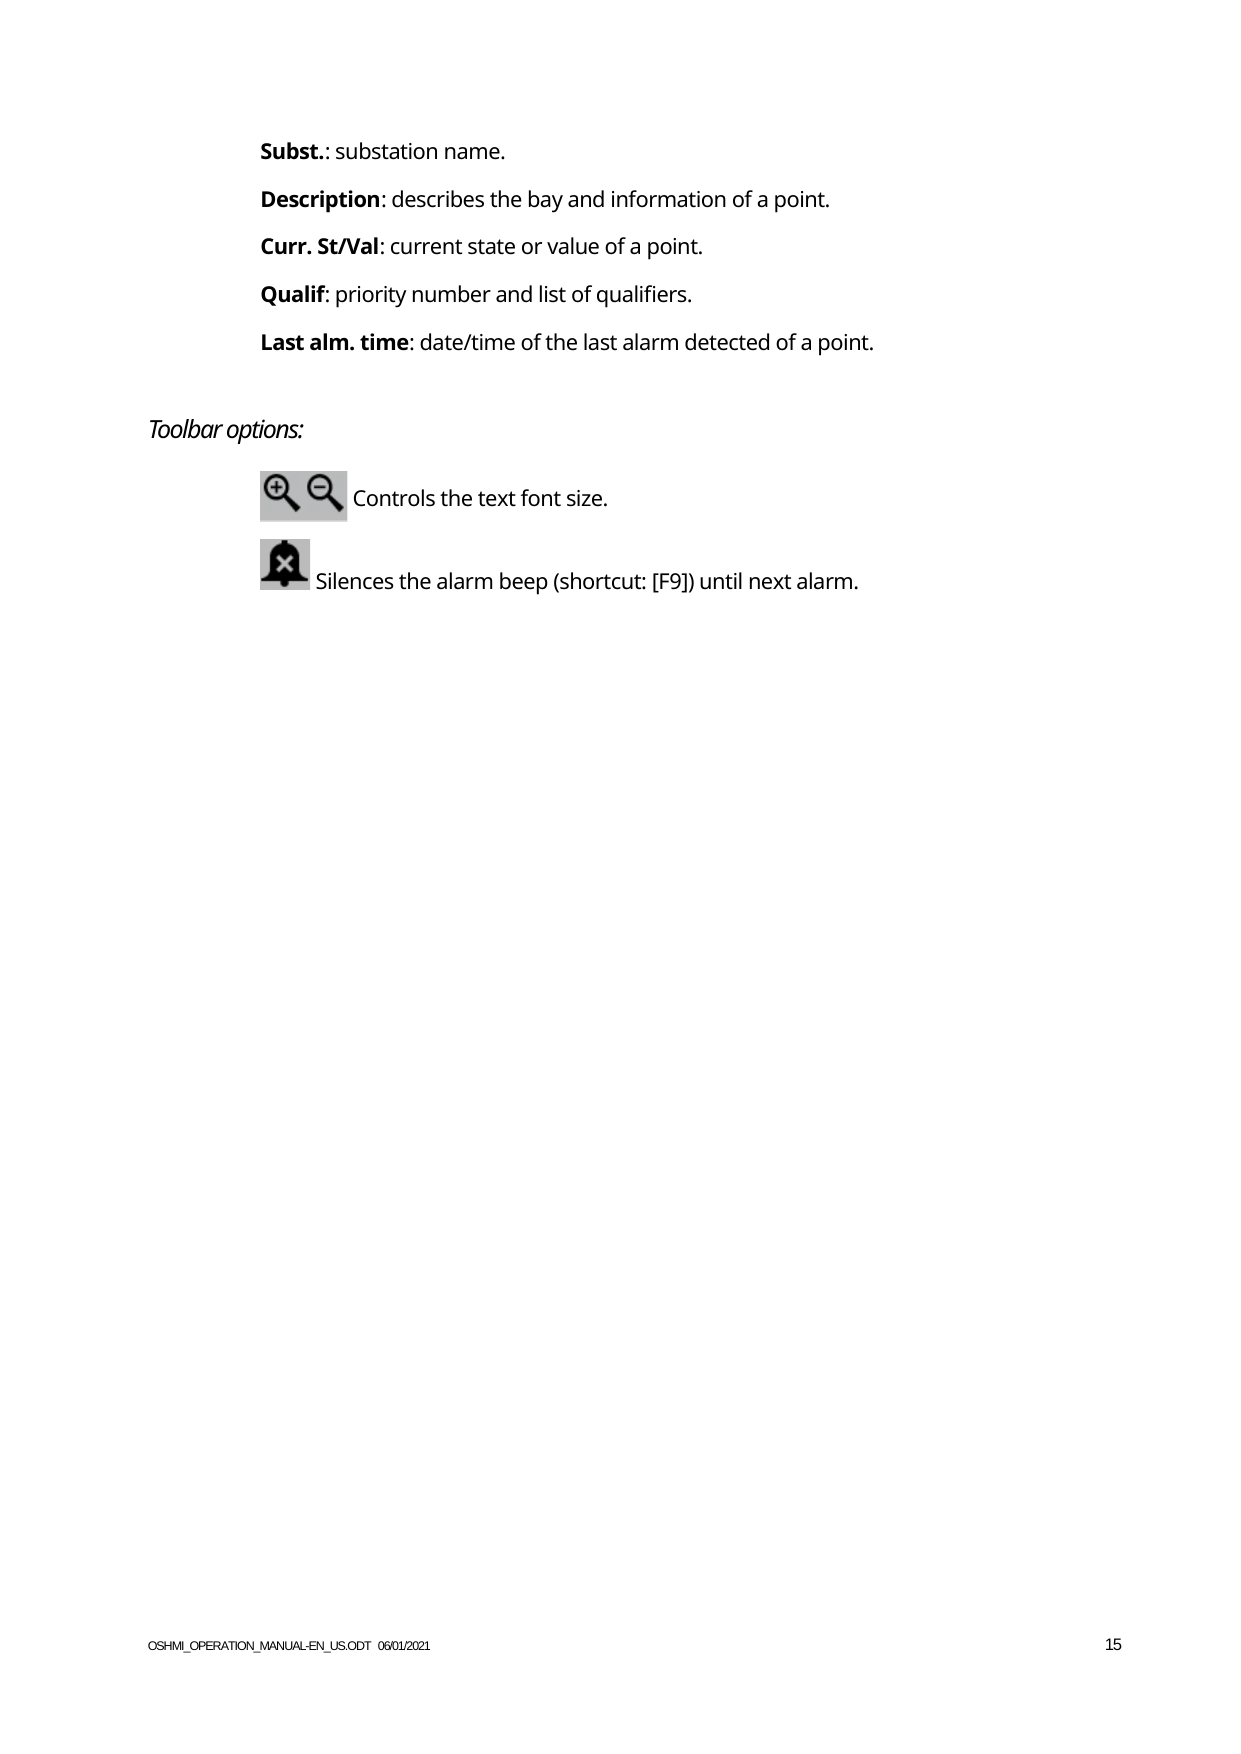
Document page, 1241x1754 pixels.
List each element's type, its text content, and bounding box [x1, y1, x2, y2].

text Curr. St/Val: current state or value of a point. [260, 231, 1122, 261]
text Subst.: substation name. [260, 136, 1122, 166]
subtitle Toolbar options: [148, 412, 1122, 446]
text Silences the alarm beep (shortcut: [F9]) until next alarm. [260, 539, 1122, 596]
text Last alm. time: date/time of the last alarm detected of a point. [260, 327, 1122, 356]
picture [260, 539, 311, 590]
text Description: describes the bay and information of a point. [260, 183, 1122, 213]
text Qualif: priority number and list of qualifiers. [260, 279, 1122, 309]
text Controls the text font size. [348, 471, 1122, 521]
picture [260, 471, 348, 522]
